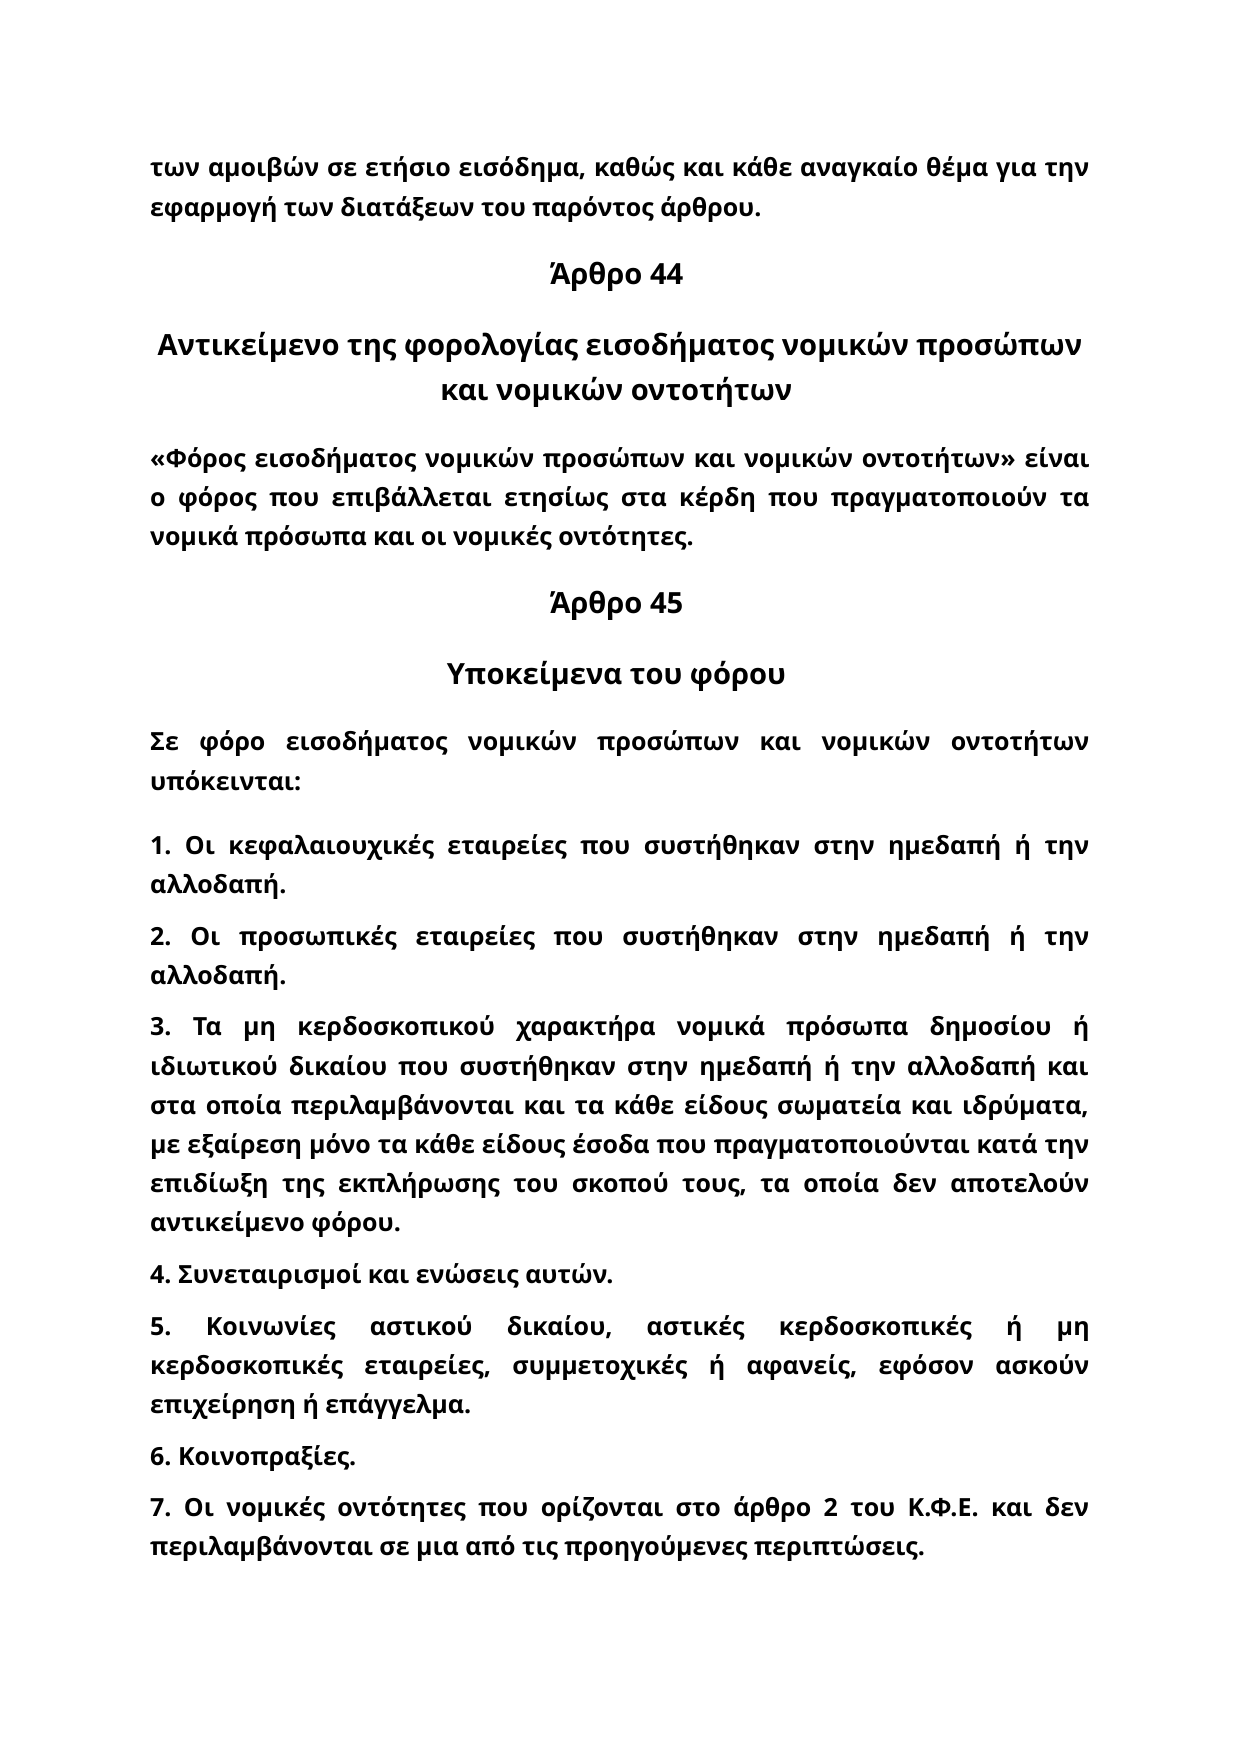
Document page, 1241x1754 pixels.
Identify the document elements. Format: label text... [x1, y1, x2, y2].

text Σε φόρο εισοδήματος νομικών προσώπων και νομικών οντοτήτων υπόκεινται: [150, 724, 1090, 797]
text 6. Κοινοπραξίες. [150, 1438, 1090, 1472]
text 5. Κοινωνίες αστικού δικαίου, αστικές κερδοσκοπικές ή μη κερδοσκοπικές εταιρείες, συμμετοχικές ή αφανείς, εφόσον ασκούν επιχείρηση ή επάγγελμα. [150, 1308, 1090, 1421]
text 4. Συνεταιρισμοί και ενώσεις αυτών. [150, 1256, 1090, 1291]
subtitle Υποκείμενα του φόρου [150, 653, 1090, 693]
subtitle Άρθρο 45 [150, 583, 1090, 622]
text 7. Οι νομικές οντότητες που ορίζονται στο άρθρο 2 του Κ.Φ.Ε. και δεν περιλαμβάνονται σε μια από τις προηγούμενες περιπτώσεις. [150, 1490, 1090, 1563]
text «Φόρος εισοδήματος νομικών προσώπων και νομικών οντοτήτων» είναι ο φόρος που επιβάλλεται ετησίως στα κέρδη που πραγματοποιούν τα νομικά πρόσωπα και οι νομικές οντότητες. [150, 440, 1090, 553]
text 3. Τα μη κερδοσκοπικού χαρακτήρα νομικά πρόσωπα δημοσίου ή ιδιωτικού δικαίου που συστήθηκαν στην ημεδαπή ή την αλλοδαπή και στα οποία περιλαμβάνονται και τα κάθε είδους σωματεία και ιδρύματα, με εξαίρεση μόνο τα κάθε είδους έσοδα που πραγματοποιούνται κατά την επιδίωξη της εκπλήρωσης του σκοπού τους, τα οποία δεν αποτελούν αντικείμενο φόρου. [150, 1009, 1090, 1239]
subtitle Άρθρο 44 [150, 253, 1090, 293]
subtitle Αντικείμενο της φορολογίας εισοδήματος νομικών προσώπων και νομικών οντοτήτων [150, 324, 1090, 409]
text 1. Οι κεφαλαιουχικές εταιρείες που συστήθηκαν στην ημεδαπή ή την αλλοδαπή. [150, 827, 1090, 901]
text των αμοιβών σε ετήσιο εισόδημα, καθώς και κάθε αναγκαίο θέμα για την εφαρμογή των διατάξεων του παρόντος άρθρου. [150, 150, 1090, 223]
text 2. Οι προσωπικές εταιρείες που συστήθηκαν στην ημεδαπή ή την αλλοδαπή. [150, 918, 1090, 991]
